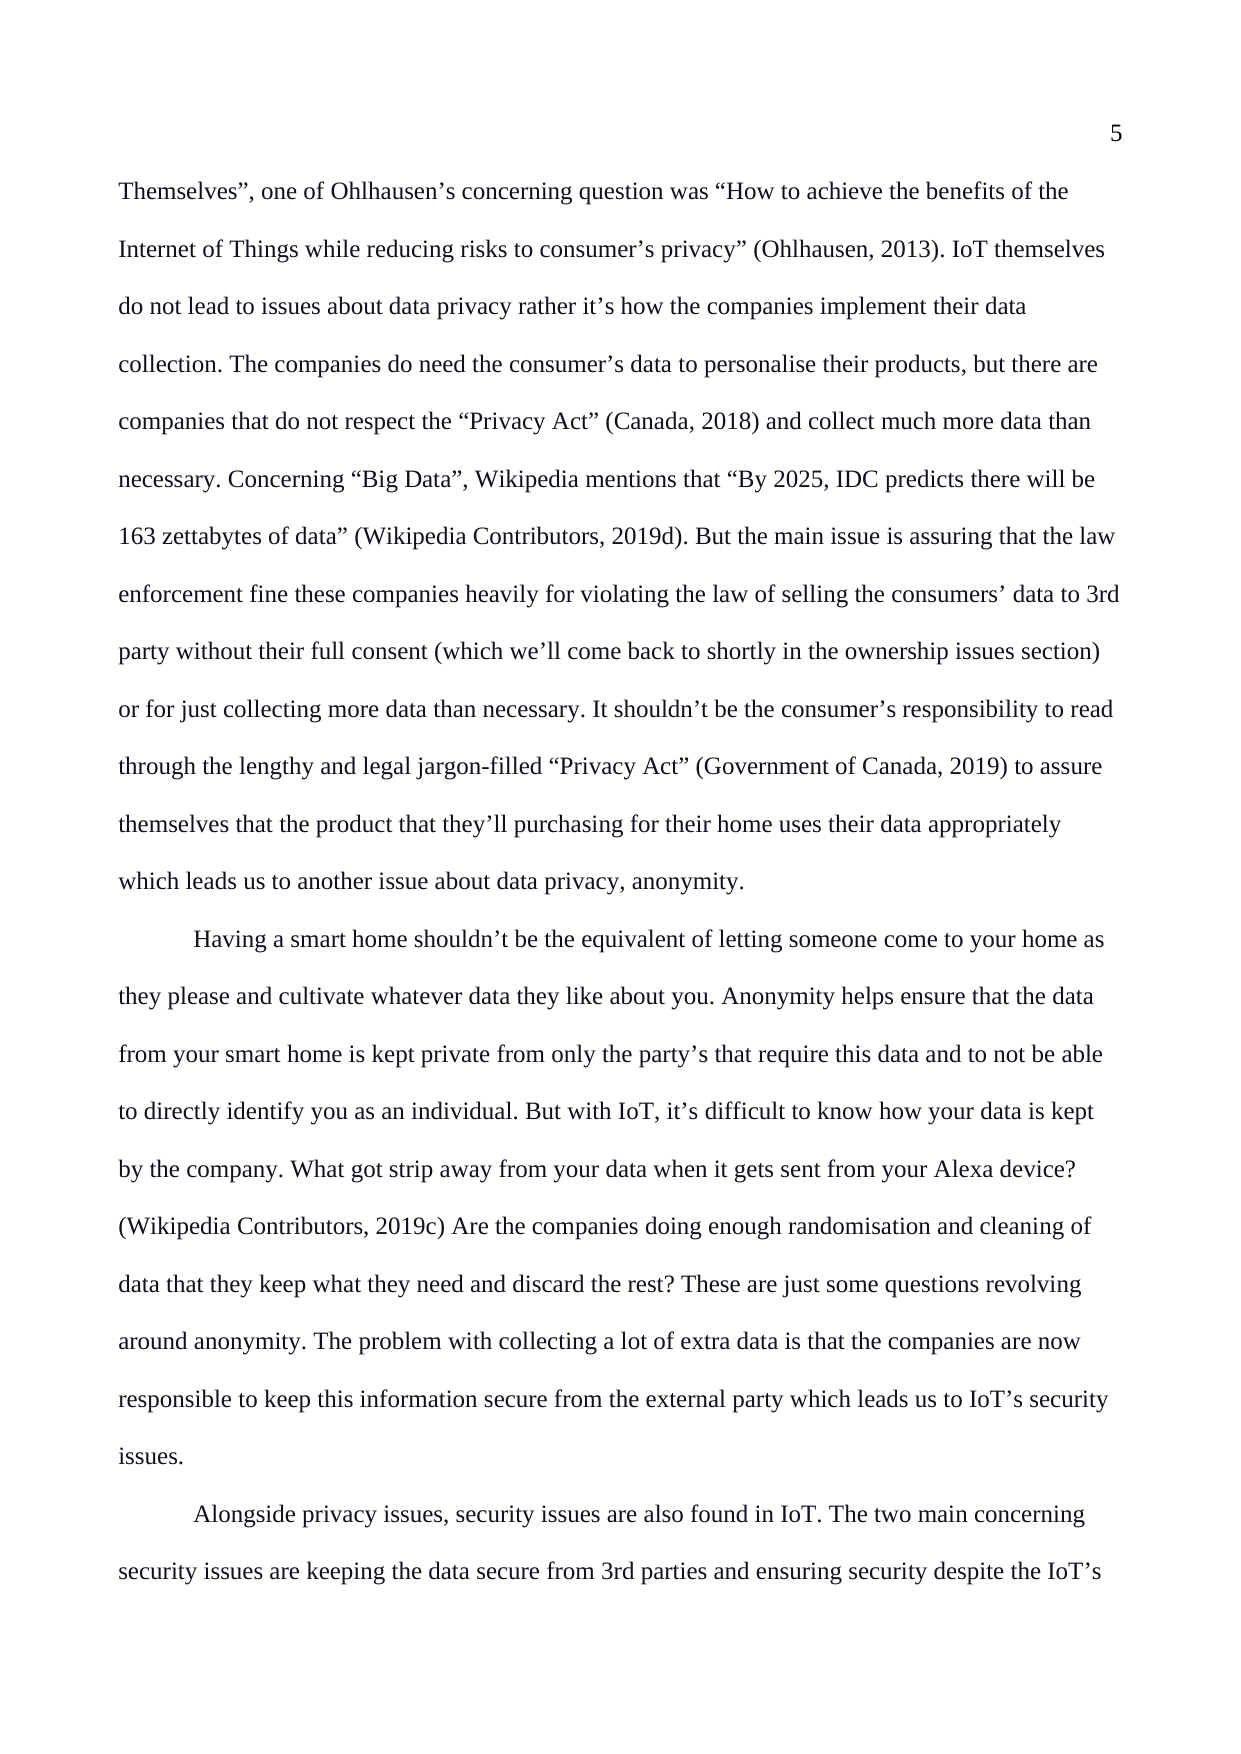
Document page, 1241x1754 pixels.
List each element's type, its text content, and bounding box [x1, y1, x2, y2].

text Themselves”, one of Ohlhausen’s concerning question was “How to achieve the benefits of the Internet of Things while reducing risks to consumer’s privacy” (Ohlhausen, 2013). IoT themselves do not lead to issues about data privacy rather it’s how the companies implement their data collection. The companies do need the consumer’s data to personalise their products, but there are companies that do not respect the “Privacy Act” (Canada, 2018) and collect much more data than necessary. Concerning “Big Data”, Wikipedia mentions that “By 2025, IDC predicts there will be 163 zettabytes of data” (Wikipedia Contributors, 2019d). But the main issue is assuring that the law enforcement fine these companies heavily for violating the law of selling the consumers’ data to 3rd party without their full consent (which we’ll come back to shortly in the ownership issues section) or for just collecting more data than necessary. It shouldn’t be the consumer’s responsibility to read through the lengthy and legal jargon-filled “Privacy Act” (Government of Canada, 2019) to assure themselves that the product that they’ll purchasing for their home uses their data appropriately which leads us to another issue about data privacy, anonymity. [118, 176, 1122, 895]
text Alongside privacy issues, security issues are also found in IoT. The two main concerning security issues are keeping the data secure from 3rd parties and ensuring security despite the IoT’s [118, 1499, 1122, 1585]
text Having a smart home shouldn’t be the equivalent of letting someone come to your home as they please and cultivate whatever data they like about you. Anonymity helps ensure that the data from your smart home is kept private from only the party’s that require this data and to not be able to directly identify you as an individual. But with IoT, it’s difficult to know how your data is kept by the company. What got strip away from your data when it gets sent from your Alexa device? (Wikipedia Contributors, 2019c) Are the companies doing enough randomisation and cleaning of data that they keep what they need and discard the rest? These are just some questions revolving around anonymity. The problem with collecting a lot of extra data is that the companies are now responsible to keep this information secure from the external party which leads us to IoT’s security issues. [118, 924, 1122, 1470]
